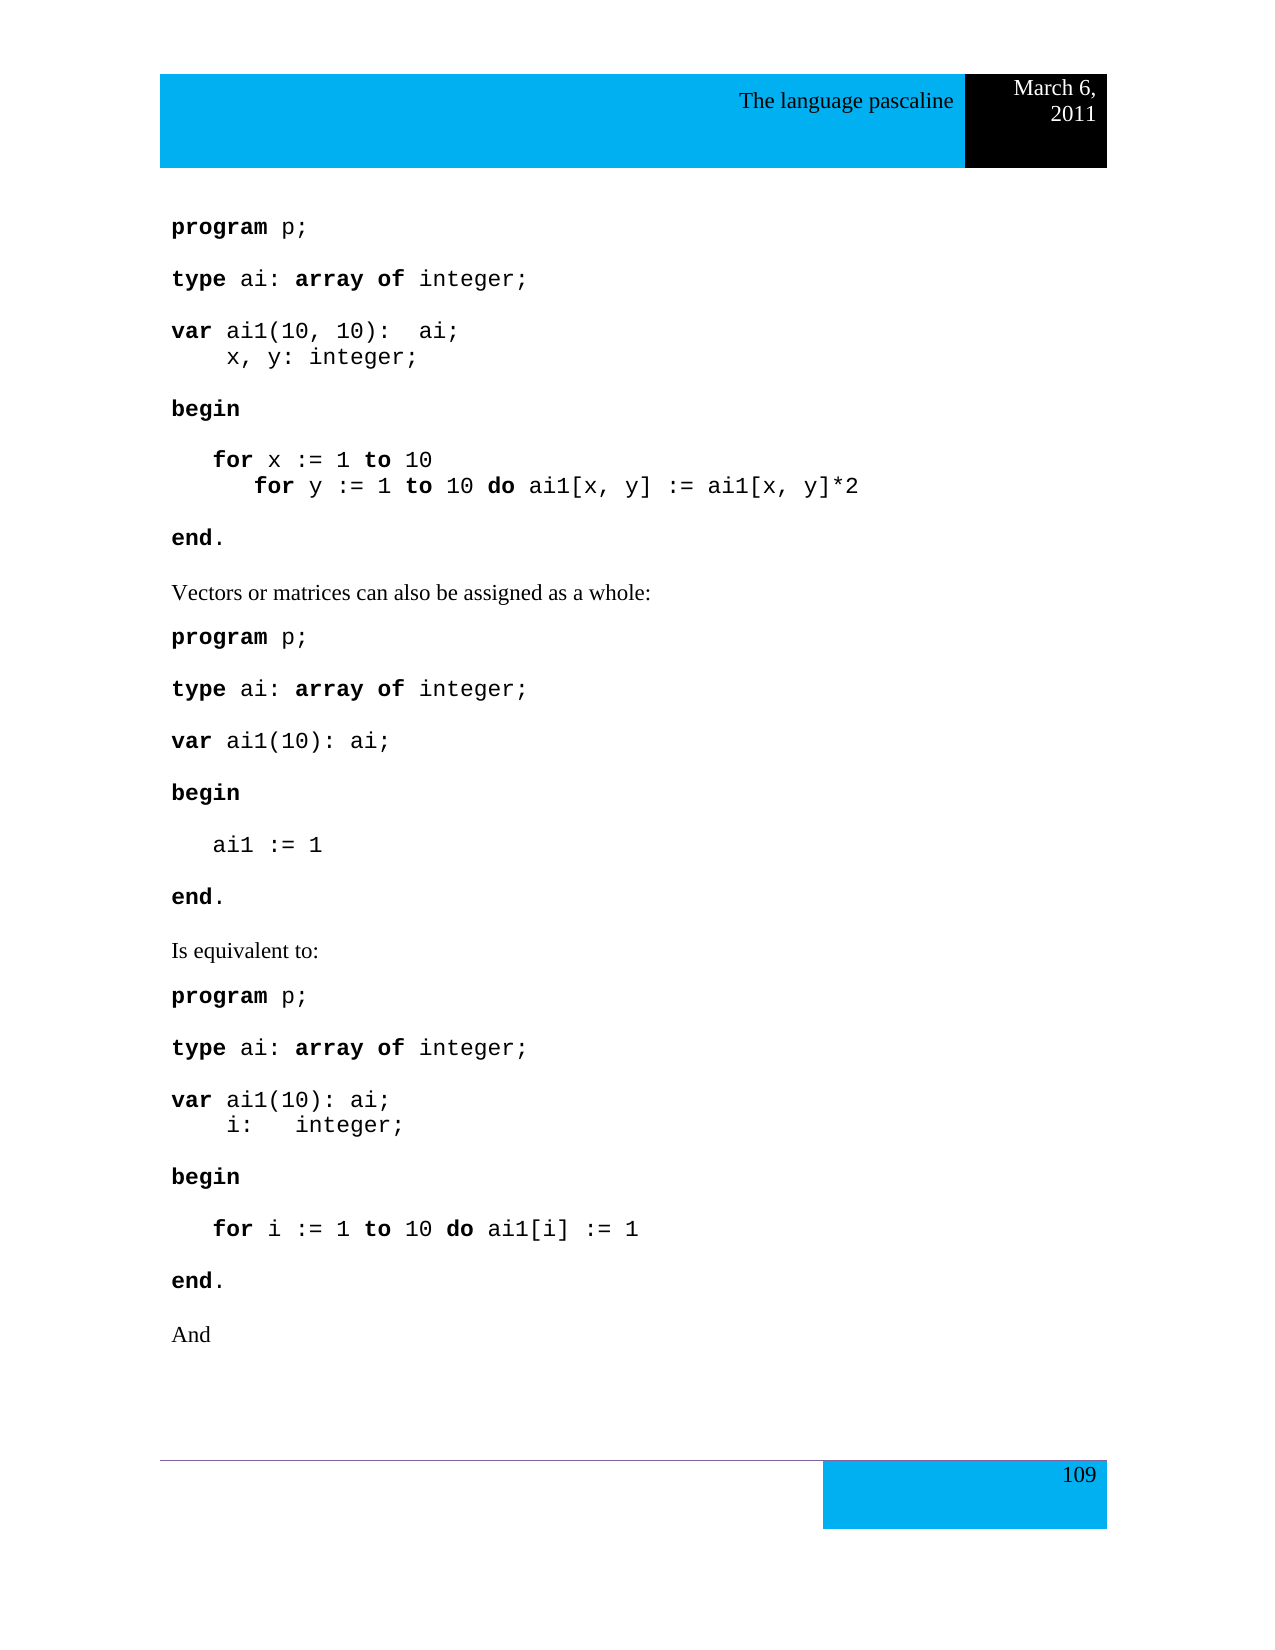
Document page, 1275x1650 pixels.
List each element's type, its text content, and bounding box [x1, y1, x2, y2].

text for x := 1 to 10 [171, 449, 1118, 475]
text end. [171, 527, 1118, 553]
text var ai1(10): ai; [171, 729, 1118, 755]
text Vectors or matrices can also be assigned as a whole: [171, 578, 1118, 605]
text Is equivalent to: [171, 937, 1118, 963]
text var ai1(10, 10): ai; [171, 319, 1118, 345]
text end. [171, 885, 1118, 911]
text program p; [171, 984, 1118, 1010]
text ai1 := 1 [171, 833, 1118, 859]
text for i := 1 to 10 do ai1[i] := 1 [171, 1218, 1118, 1243]
text begin [171, 781, 1118, 807]
text x, y: integer; [171, 345, 1118, 371]
text var ai1(10): ai; [171, 1088, 1118, 1114]
text type ai: array of integer; [171, 678, 1118, 703]
text type ai: array of integer; [171, 267, 1118, 293]
text for y := 1 to 10 do ai1[x, y] := ai1[x, y]*2 [171, 475, 1118, 501]
text i: integer; [171, 1114, 1118, 1140]
text And [171, 1321, 1118, 1348]
text type ai: array of integer; [171, 1036, 1118, 1062]
text program p; [171, 215, 1118, 241]
text end. [171, 1269, 1118, 1295]
text begin [171, 1166, 1118, 1192]
text begin [171, 397, 1118, 423]
text program p; [171, 626, 1118, 652]
